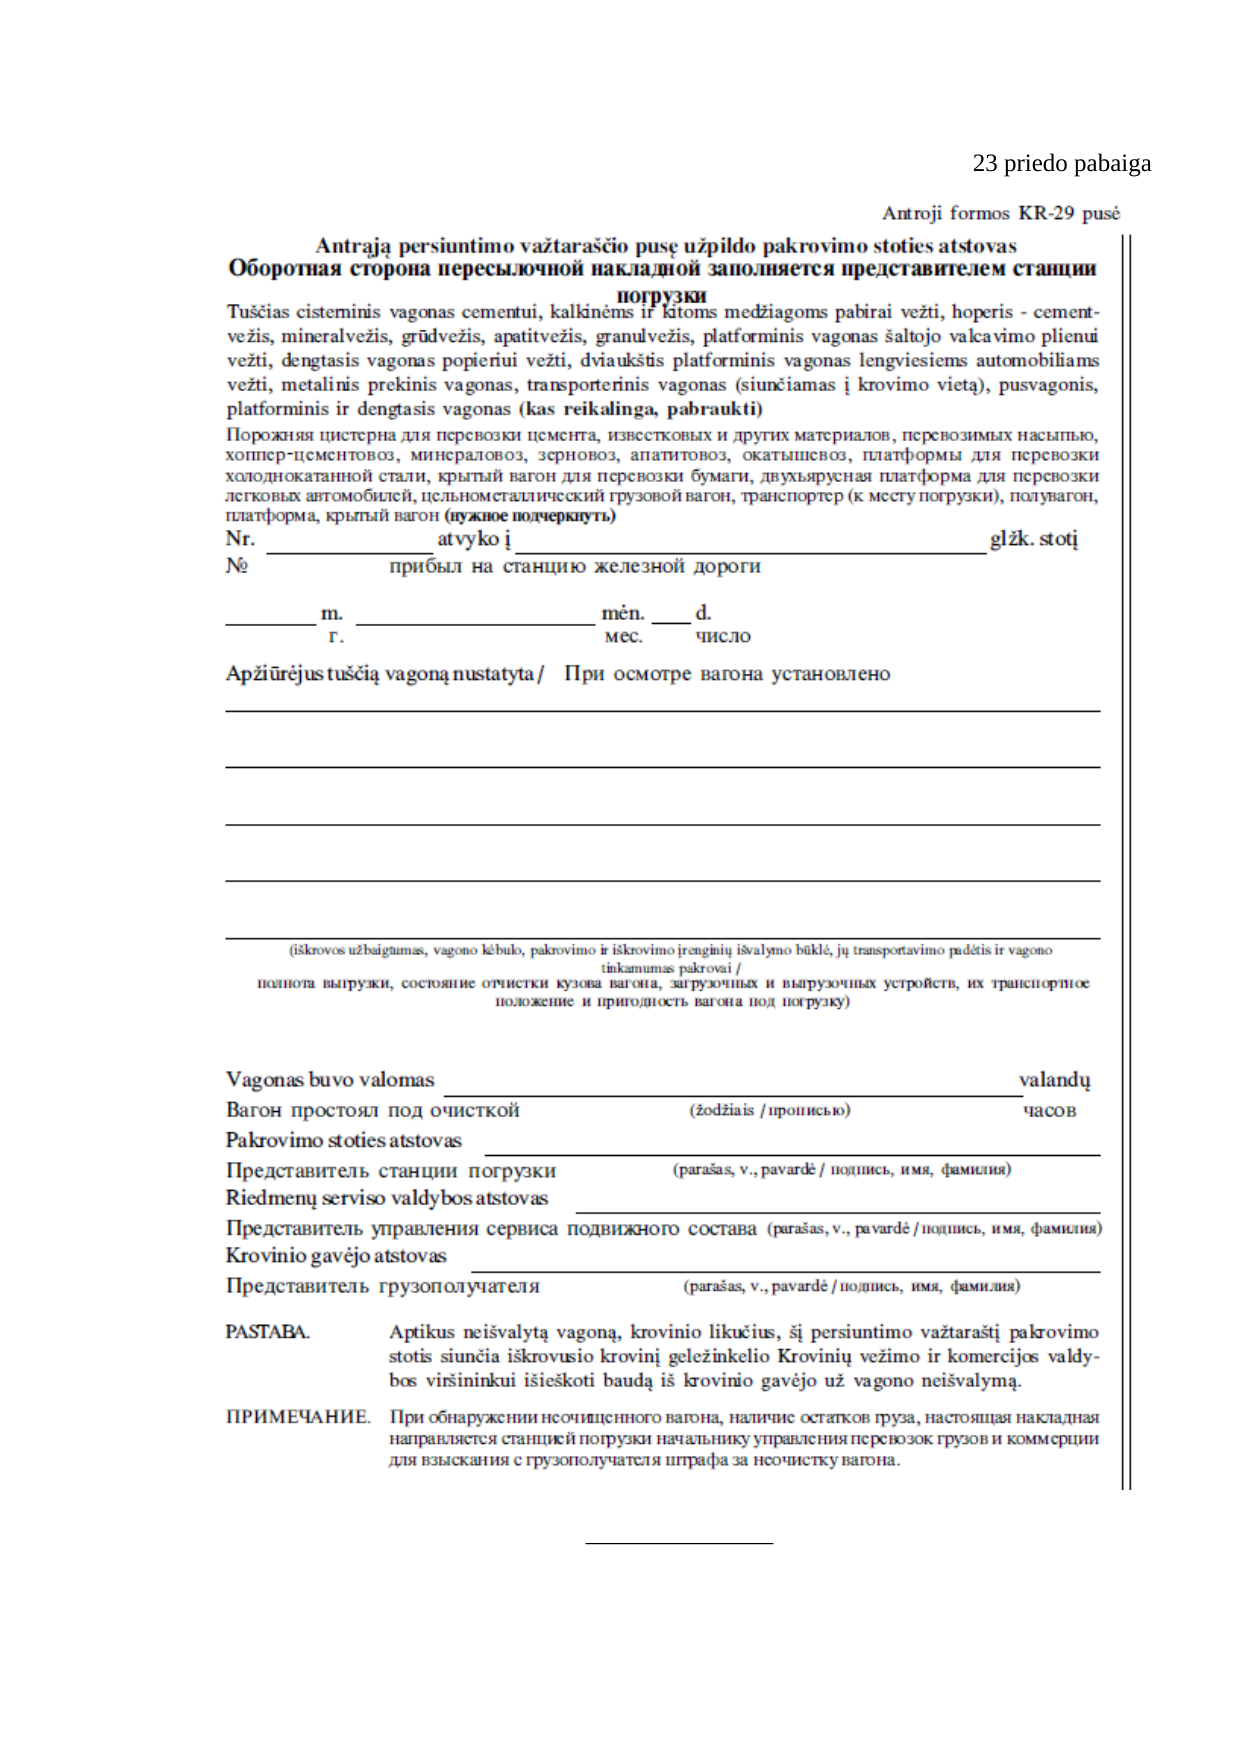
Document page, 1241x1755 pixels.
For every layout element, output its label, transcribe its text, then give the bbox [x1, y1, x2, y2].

text 23 priedo pabaiga [207, 148, 1152, 176]
text _______________ [207, 1518, 1152, 1547]
